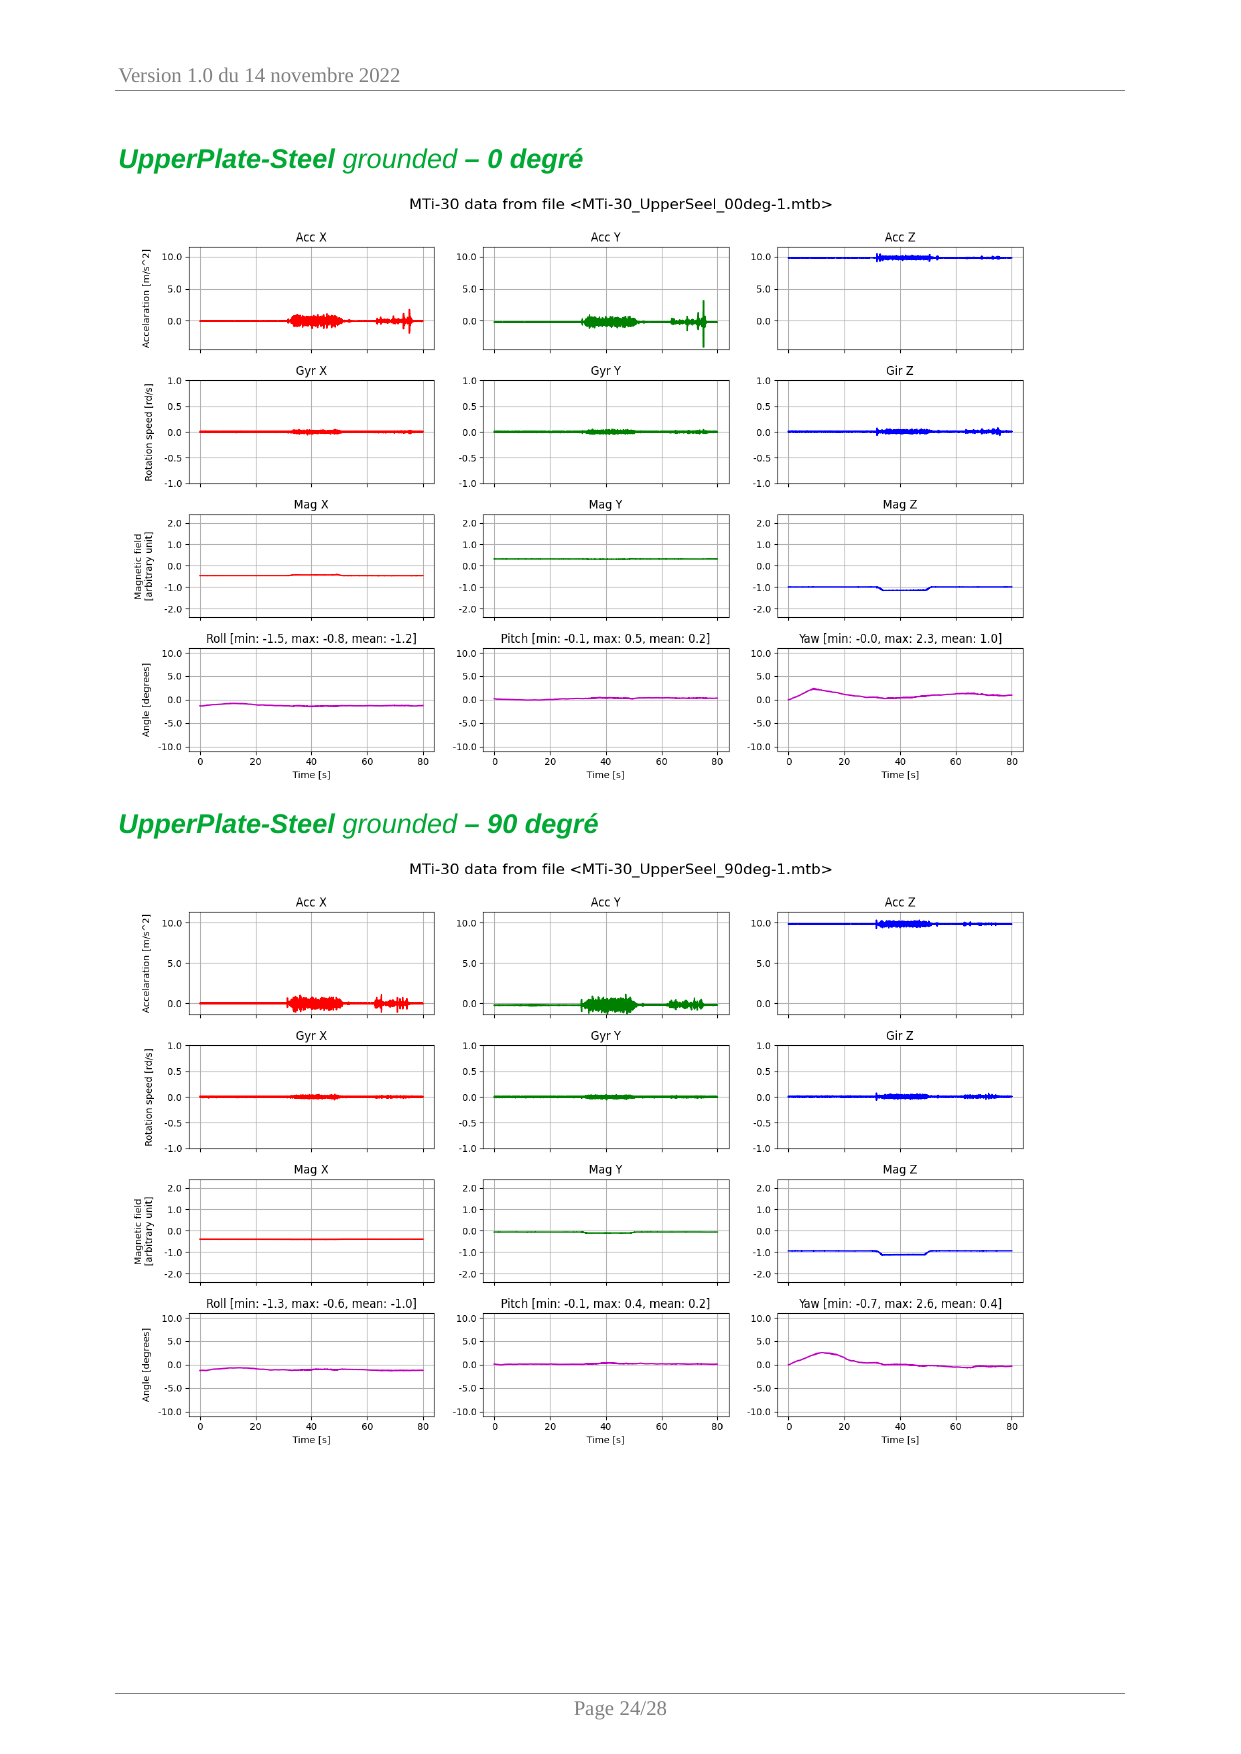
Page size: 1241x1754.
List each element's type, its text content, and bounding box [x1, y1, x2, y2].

subtitle UpperPlate-Steel grounded – 90 degré [118, 808, 1122, 839]
picture [118, 187, 1123, 790]
subtitle UpperPlate-Steel grounded – 0 degré [118, 143, 1122, 174]
picture [118, 851, 1123, 1455]
